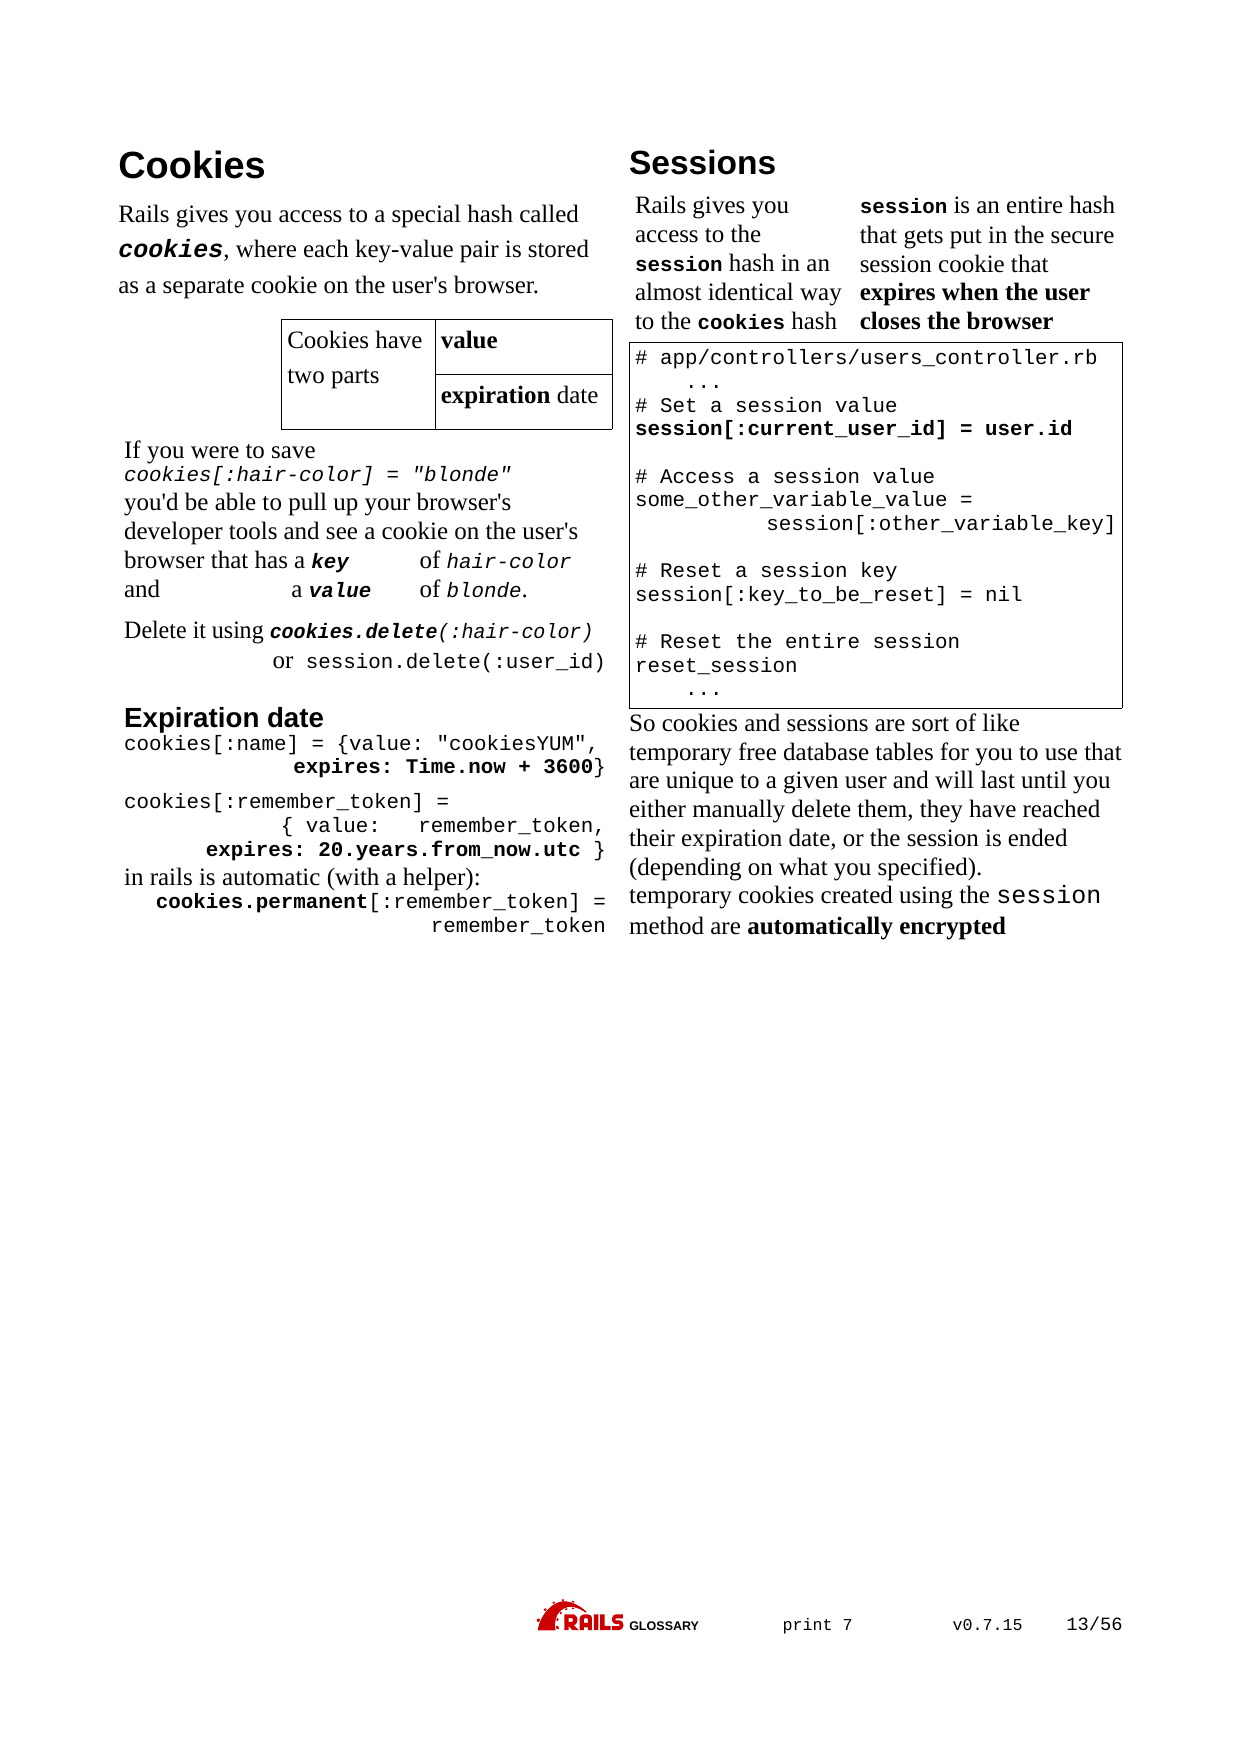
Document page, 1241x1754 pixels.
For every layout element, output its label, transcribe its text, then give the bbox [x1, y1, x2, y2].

text So cookies and sessions are sort of like temporary free database tables for you to use that are unique to a given user and will last until you either manually delete them, they have reached their expiration date, or the session is ended (depending on what you specified). [629, 709, 1122, 880]
table_cell cookies[:remember_token] = { value: remember_token, expires: 20.years.from_now.utc } in rails is automatic (with a helper): cookies.permanent[:remember_token] = remember_token [118, 786, 611, 944]
table_cell Expiration date cookies[:name] = {value: "cookiesYUM", expires: Time.now + 3600} [118, 680, 611, 786]
table_header value [436, 320, 612, 374]
table_header Cookies have two parts [282, 320, 435, 429]
table_cell # app/controllers/users_controller.rb ... # Set a session value session[:current_user_id] = user.id # Access a session value some_other_variable_value = session[:other_variable_key] # Reset a session key session[:key_to_be_reset] = nil # Reset the entire session reset_session ... [630, 343, 1122, 708]
table_cell Delete it using cookies.delete(:hair-color) or session.delete(:user_id) [118, 610, 611, 680]
table_cell expiration date [436, 375, 612, 429]
subtitle Cookies [118, 143, 611, 187]
table_header session is an entire hash that gets put in the secure session cookie that expires when the user closes the browser [854, 185, 1122, 342]
text Rails gives you access to a special hash called cookies, where each key-value pair is stored as a separate cookie on the user's browser. [118, 199, 611, 299]
subtitle Sessions [629, 143, 1122, 182]
table_header Rails gives you access to the session hash in an almost identical way to the cookies hash [629, 185, 854, 342]
text temporary cookies created using the session method are automatically encrypted [629, 880, 1122, 940]
table_header If you were to save cookies[:hair-color] = "blonde" you'd be able to pull up your browser's developer tools and see a cookie on the user's browser that has a key of hair-color and a value of blonde. [118, 429, 611, 610]
